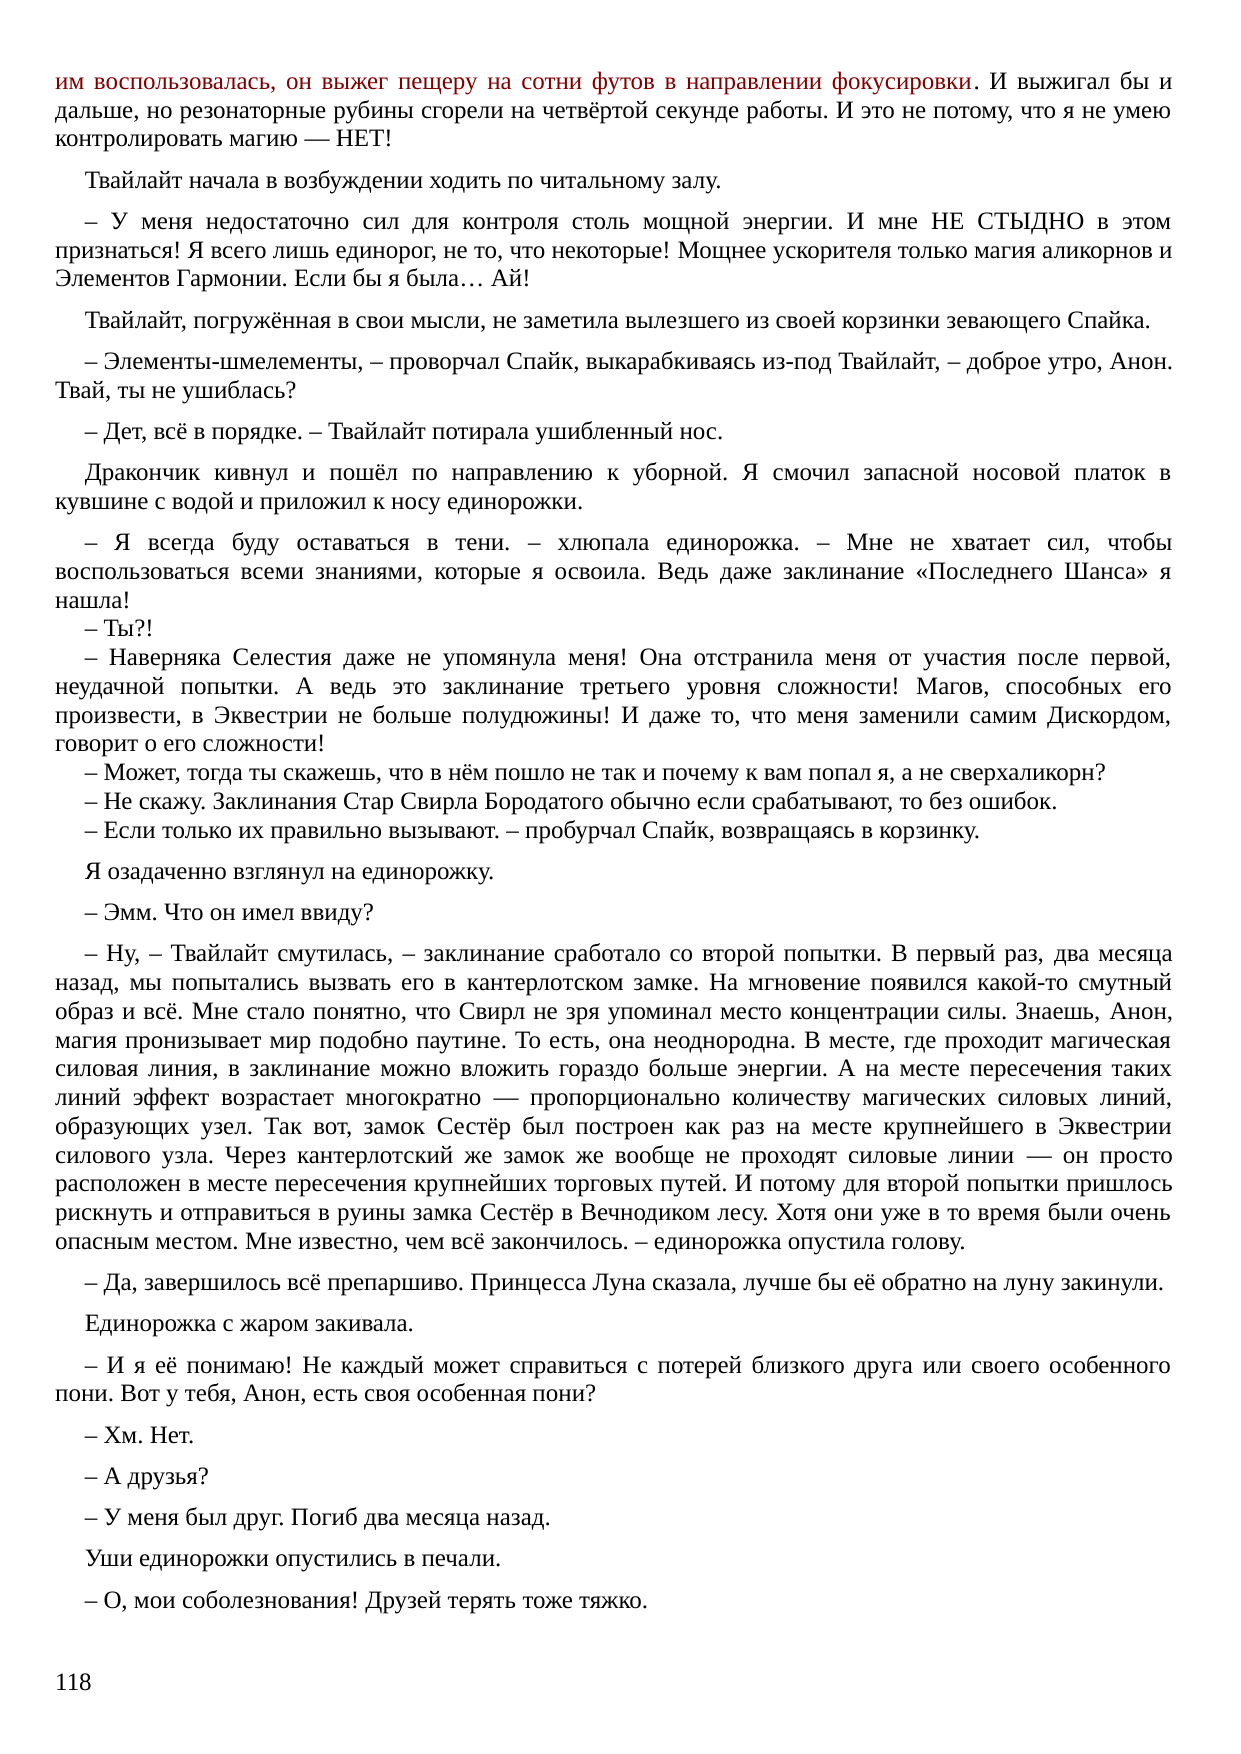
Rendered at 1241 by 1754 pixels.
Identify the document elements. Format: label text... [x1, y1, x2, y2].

text – Элементы-шмелементы, – проворчал Спайк, выкарабкиваясь из-под Твайлайт, – доброе утро, Анон. Твай, ты не ушиблась? [55, 346, 1173, 403]
text Единорожка с жаром закивала. [55, 1308, 1173, 1337]
text – Наверняка Селестия даже не упомянула меня! Она отстранила меня от участия после первой, неудачной попытки. А ведь это заклинание третьего уровня сложности! Магов, способных его произвести, в Эквестрии не больше полудюжины! И даже то, что меня заменили самим Дискордом, говорит о его сложности! [55, 642, 1173, 757]
text – У меня был друг. Погиб два месяца назад. [55, 1502, 1173, 1531]
text – Ну, – Твайлайт смутилась, – заклинание сработало со второй попытки. В первый раз, два месяца назад, мы попытались вызвать его в кантерлотском замке. На мгновение появился какой-то смутный образ и всё. Мне стало понятно, что Свирл не зря упоминал место концентрации силы. Знаешь, Анон, магия пронизывает мир подобно паутине. То есть, она неоднородна. В месте, где проходит магическая силовая линия, в заклинание можно вложить гораздо больше энергии. А на месте пересечения таких линий эффект возрастает многократно — пропорционально количеству магических силовых линий, образующих узел. Так вот, замок Сестёр был построен как раз на месте крупнейшего в Эквестрии силового узла. Через кантерлотский же замок же вообще не проходят силовые линии — он просто расположен в месте пересечения крупнейших торговых путей. И потому для второй попытки пришлось рискнуть и отправиться в руины замка Сестёр в Вечнодиком лесу. Хотя они уже в то время были очень опасным местом. Мне известно, чем всё закончилось. – единорожка опустила голову. [55, 938, 1173, 1255]
text Твайлайт начала в возбуждении ходить по читальному залу. [55, 165, 1173, 193]
text Дракончик кивнул и пошёл по направлению к уборной. Я смочил запасной носовой платок в кувшине с водой и приложил к носу единорожки. [55, 457, 1173, 515]
text – Не скажу. Заклинания Стар Свирла Бородатого обычно если срабатывают, то без ошибок. [55, 786, 1173, 815]
text – И я её понимаю! Не каждый может справиться с потерей близкого друга или своего особенного пони. Вот у тебя, Анон, есть своя особенная пони? [55, 1350, 1173, 1407]
text – Хм. Нет. [55, 1420, 1173, 1448]
text им воспользовалась, он выжег пещеру на сотни футов в направлении фокусировки. И выжигал бы и дальше, но резонаторные рубины сгорели на четвёртой секунде работы. И это не потому, что я не умею контролировать магию — НЕТ! [55, 66, 1173, 152]
text Твайлайт, погружённая в свои мысли, не заметила вылезшего из своей корзинки зевающего Спайка. [55, 305, 1173, 333]
text – А друзья? [55, 1461, 1173, 1490]
text – Может, тогда ты скажешь, что в нём пошло не так и почему к вам попал я, а не сверхаликорн? [55, 757, 1173, 786]
text – Если только их правильно вызывают. – пробурчал Спайк, возвращаясь в корзинку. [55, 815, 1173, 843]
text – У меня недостаточно сил для контроля столь мощной энергии. И мне НЕ СТЫДНО в этом признаться! Я всего лишь единорог, не то, что некоторые! Мощнее ускорителя только магия аликорнов и Элементов Гармонии. Если бы я была… Ай! [55, 206, 1173, 292]
text – Дет, всё в порядке. – Твайлайт потирала ушибленный нос. [55, 416, 1173, 445]
text Уши единорожки опустились в печали. [55, 1543, 1173, 1572]
text Я озадаченно взглянул на единорожку. [55, 856, 1173, 885]
text – Я всегда буду оставаться в тени. – хлюпала единорожка. – Мне не хватает сил, чтобы воспользоваться всеми знаниями, которые я освоила. Ведь даже заклинание «Последнего Шанса» я нашла! [55, 527, 1173, 613]
text – Ты?! [55, 613, 1173, 642]
text – Да, завершилось всё препаршиво. Принцесса Луна сказала, лучше бы её обратно на луну закинули. [55, 1267, 1173, 1296]
text – О, мои соболезнования! Друзей терять тоже тяжко. [55, 1585, 1173, 1613]
text – Эмм. Что он имел ввиду? [55, 897, 1173, 926]
